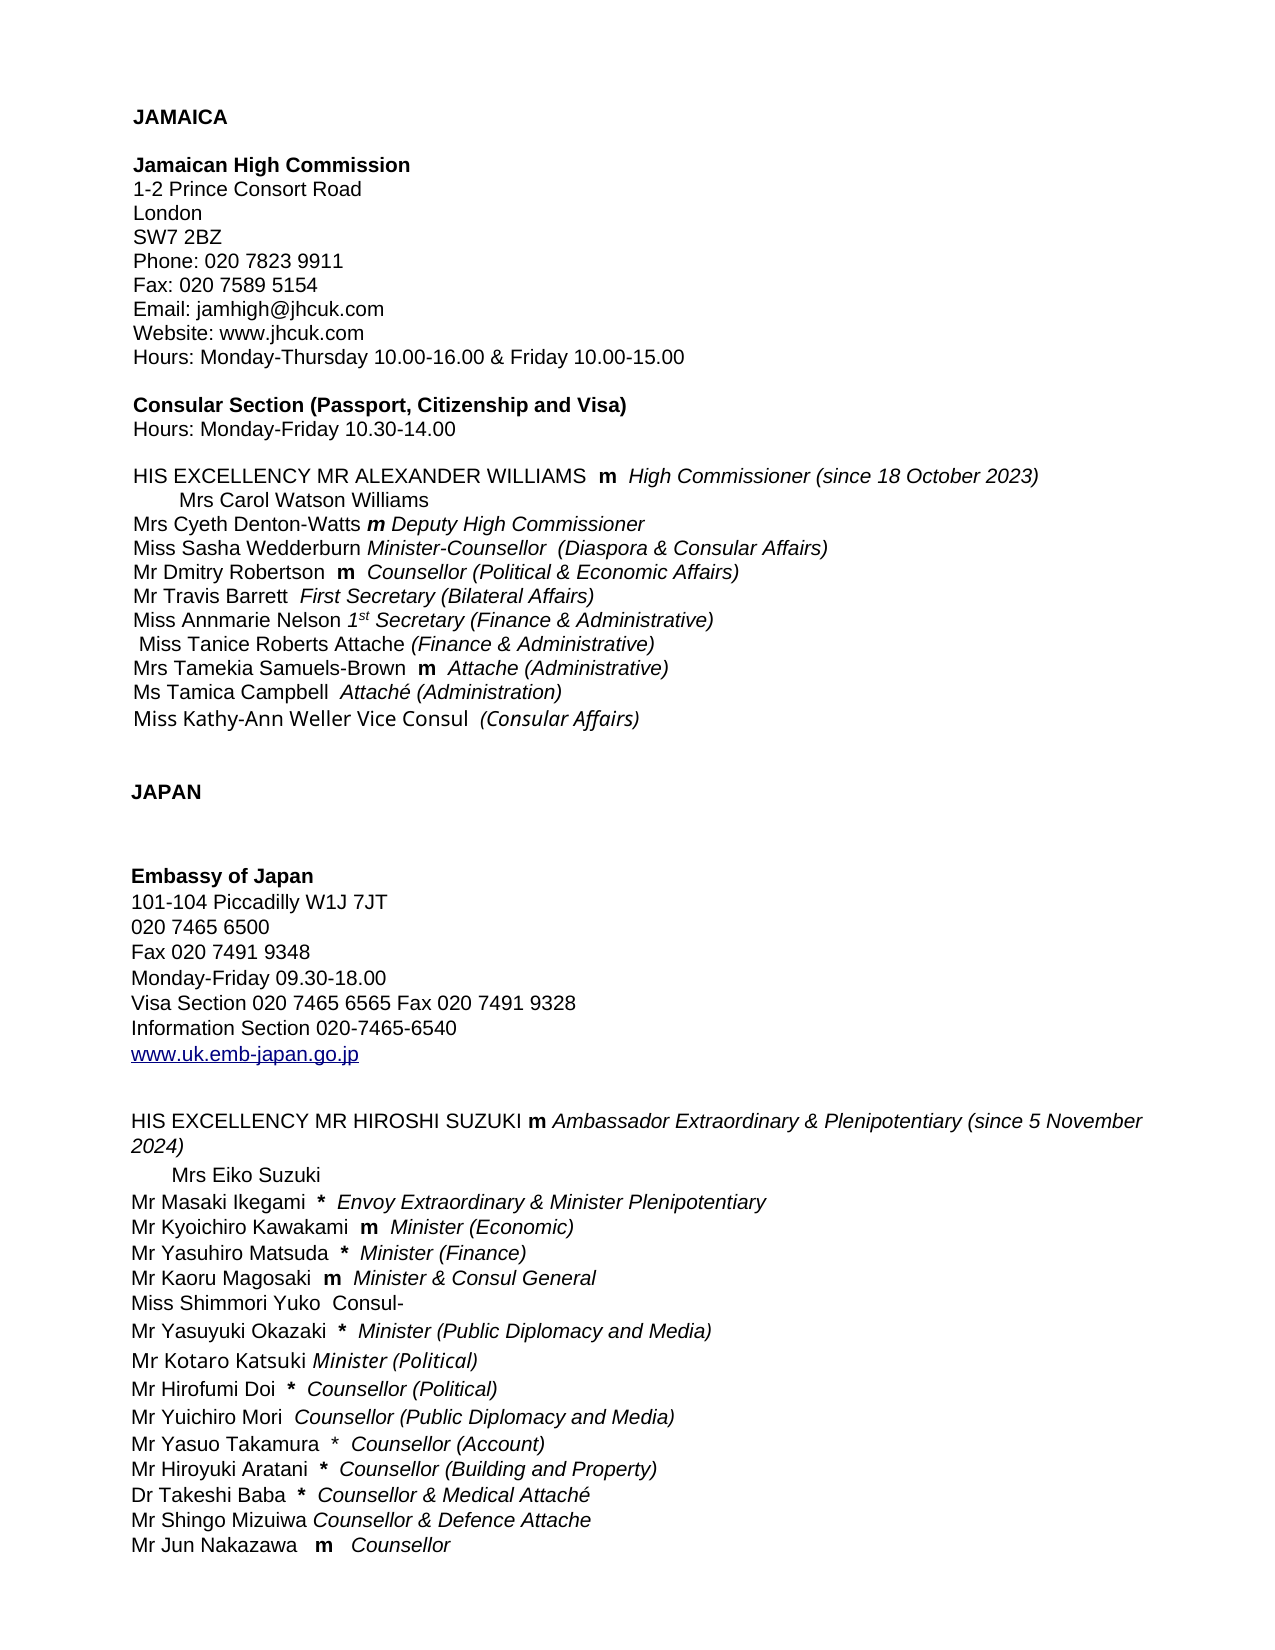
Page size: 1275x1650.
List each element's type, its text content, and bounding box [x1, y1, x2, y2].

text Mr Masaki Ikegami * Envoy Extraordinary & Minister Plenipotentiary [131, 1190, 1183, 1214]
text Mr Yasuo Takamura * Counsellor (Account) [131, 1432, 1183, 1456]
text Mr Yasuhiro Matsuda * Minister (Finance) [131, 1240, 1183, 1264]
text Mr Kaoru Magosaki m Minister & Consul General [131, 1266, 1183, 1289]
text Mr Shingo Mizuiwa Counsellor & Defence Attache [131, 1508, 1183, 1532]
text Miss Annmarie Nelson 1st Secretary (Finance & Administrative) [133, 608, 1181, 632]
text SW7 2BZ [133, 225, 1181, 249]
text Mr Hirofumi Doi * Counsellor (Political) [131, 1376, 1183, 1400]
text 020 7465 6500 [131, 915, 1183, 939]
text Miss Sasha Wedderburn Minister-Counsellor (Diaspora & Consular Affairs) [133, 536, 1181, 560]
text Ms Tamica Campbell Attaché (Administration) [133, 680, 1181, 704]
text Jamaican High Commission [133, 153, 1181, 177]
text www.uk.emb-japan.go.jp [131, 1041, 1183, 1065]
text JAMAICA [133, 105, 1181, 129]
text Mr Dmitry Robertson m Counsellor (Political & Economic Affairs) [133, 560, 1181, 584]
text Phone: 020 7823 9911 [133, 249, 1181, 273]
text Fax: 020 7589 5154 [133, 273, 1181, 297]
text Mrs Cyeth Denton-Watts m Deputy High Commissioner [133, 512, 1181, 536]
text Miss Shimmori Yuko Consul- [131, 1291, 1183, 1315]
text Mrs Carol Watson Williams [133, 488, 1181, 512]
text Mr Kyoichiro Kawakami m Minister (Economic) [131, 1215, 1183, 1239]
text Fax 020 7491 9348 [131, 940, 1183, 964]
text Hours: Monday-Thursday 10.00-16.00 & Friday 10.00-15.00 [133, 344, 1181, 368]
text 1-2 Prince Consort Road [133, 177, 1181, 201]
text HIS EXCELLENCY MR HIROSHI SUZUKI m Ambassador Extraordinary & Plenipotentiary (since 5 November 2024) [131, 1109, 1183, 1158]
text 101-104 Piccadilly W1J 7JT [131, 889, 1183, 913]
text Monday-Friday 09.30-18.00 [131, 965, 1183, 989]
subtitle Consular Section (Passport, Citizenship and Visa) [133, 392, 1181, 416]
text HIS EXCELLENCY MR ALEXANDER WILLIAMS m High Commissioner (since 18 October 2023) [133, 464, 1181, 488]
text Mr Yasuyuki Okazaki * Minister (Public Diplomacy and Media) [131, 1316, 1183, 1345]
text Miss Tanice Roberts Attache (Finance & Administrative) [133, 632, 1181, 656]
text Visa Section 020 7465 6565 Fax 020 7491 9328 [131, 991, 1183, 1015]
text Mr Yuichiro Mori Counsellor (Public Diplomacy and Media) [131, 1402, 1183, 1430]
text Embassy of Japan [131, 864, 1183, 888]
text Mrs Tamekia Samuels-Brown m Attache (Administrative) [133, 656, 1181, 680]
text Mr Travis Barrett First Secretary (Bilateral Affairs) [133, 584, 1181, 608]
text Dr Takeshi Baba * Counsellor & Medical Attaché [131, 1482, 1183, 1506]
text Miss Kathy-Ann Weller Vice Consul (Consular Affairs) [133, 704, 1181, 732]
text Mrs Eiko Suzuki [131, 1159, 1183, 1188]
text Information Section 020-7465-6540 [131, 1016, 1183, 1040]
text London [133, 201, 1181, 225]
text JAPAN [131, 780, 1183, 804]
text Mr Kotaro Katsuki Minister (Political) [131, 1346, 1183, 1375]
text Email: jamhigh@jhcuk.com [133, 297, 1181, 321]
text Mr Jun Nakazawa m Counsellor [131, 1533, 1183, 1557]
text Hours: Monday-Friday 10.30-14.00 [133, 416, 1181, 440]
text Website: www.jhcuk.com [133, 321, 1181, 344]
text Mr Hiroyuki Aratani * Counsellor (Building and Property) [131, 1457, 1183, 1481]
